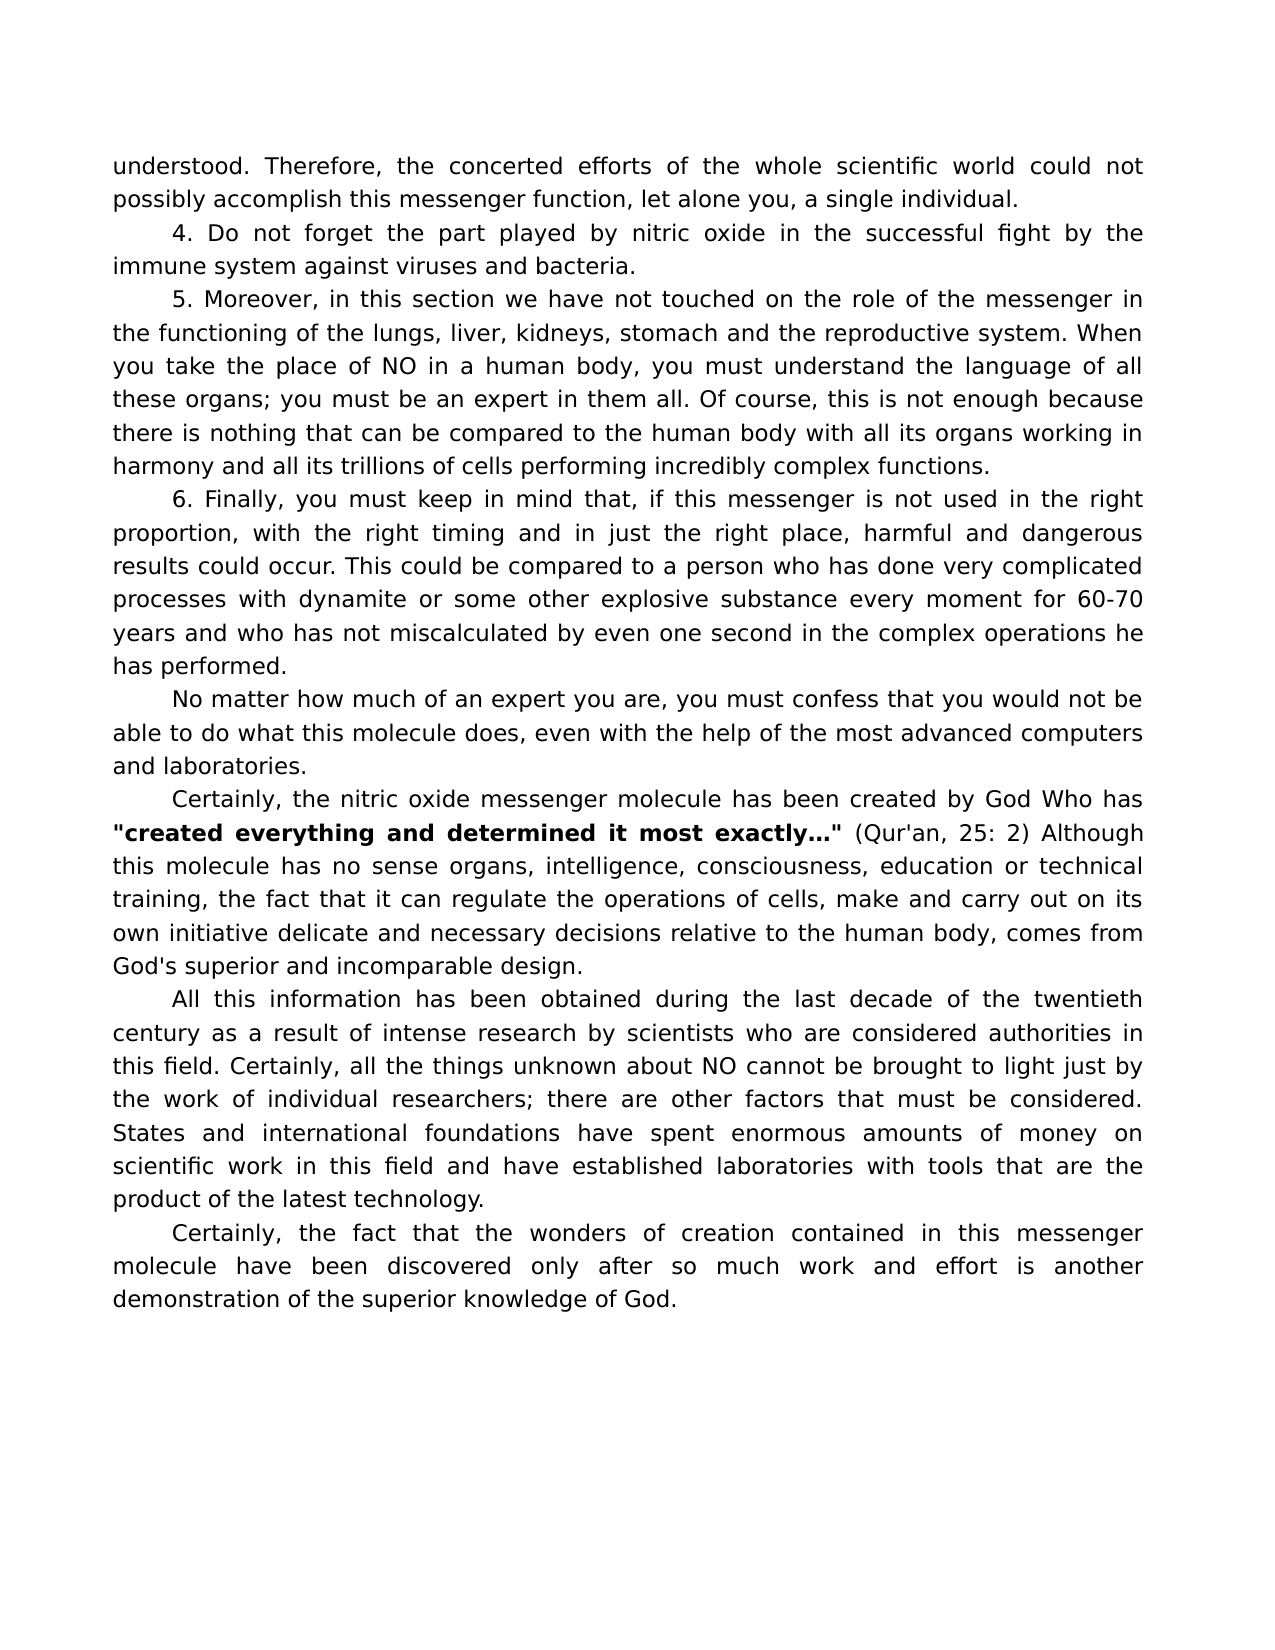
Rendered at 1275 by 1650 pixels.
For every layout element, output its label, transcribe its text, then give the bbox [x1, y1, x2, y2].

text All this information has been obtained during the last decade of the twentieth century as a result of intense research by scientists who are considered authorities in this field. Certainly, all the things unknown about NO cannot be brought to light just by the work of individual researchers; there are other factors that must be considered. States and international foundations have spent enormous amounts of money on scientific work in this field and have established laboratories with tools that are the product of the latest technology. [112, 981, 1145, 1214]
text Certainly, the fact that the wonders of creation contained in this messenger molecule have been discovered only after so much work and effort is another demonstration of the superior knowledge of God. [112, 1214, 1145, 1314]
text 4. Do not forget the part played by nitric oxide in the successful fight by the immune system against viruses and bacteria. [112, 214, 1145, 281]
text 6. Finally, you must keep in mind that, if this messenger is not used in the right proportion, with the right timing and in just the right place, harmful and dangerous results could occur. This could be compared to a person who has done very complicated processes with dynamite or some other explosive substance every moment for 60-70 years and who has not miscalculated by even one second in the complex operations he has performed. [112, 481, 1145, 681]
text understood. Therefore, the concerted efforts of the whole scientific world could not possibly accomplish this messenger function, let alone you, a single individual. [112, 148, 1145, 214]
text Certainly, the nitric oxide messenger molecule has been created by God Who has "created everything and determined it most exactly…" (Qur'an, 25: 2) Although this molecule has no sense organs, intelligence, consciousness, education or technical training, the fact that it can regulate the operations of cells, make and carry out on its own initiative delicate and necessary decisions relative to the human body, comes from God's superior and incomparable design. [112, 781, 1145, 981]
text No matter how much of an expert you are, you must confess that you would not be able to do what this molecule does, even with the help of the most advanced computers and laboratories. [112, 681, 1145, 781]
text 5. Moreover, in this section we have not touched on the role of the messenger in the functioning of the lungs, liver, kidneys, stomach and the reproductive system. When you take the place of NO in a human body, you must understand the language of all these organs; you must be an expert in them all. Of course, this is not enough because there is nothing that can be compared to the human body with all its organs working in harmony and all its trillions of cells performing incredibly complex functions. [112, 281, 1145, 481]
